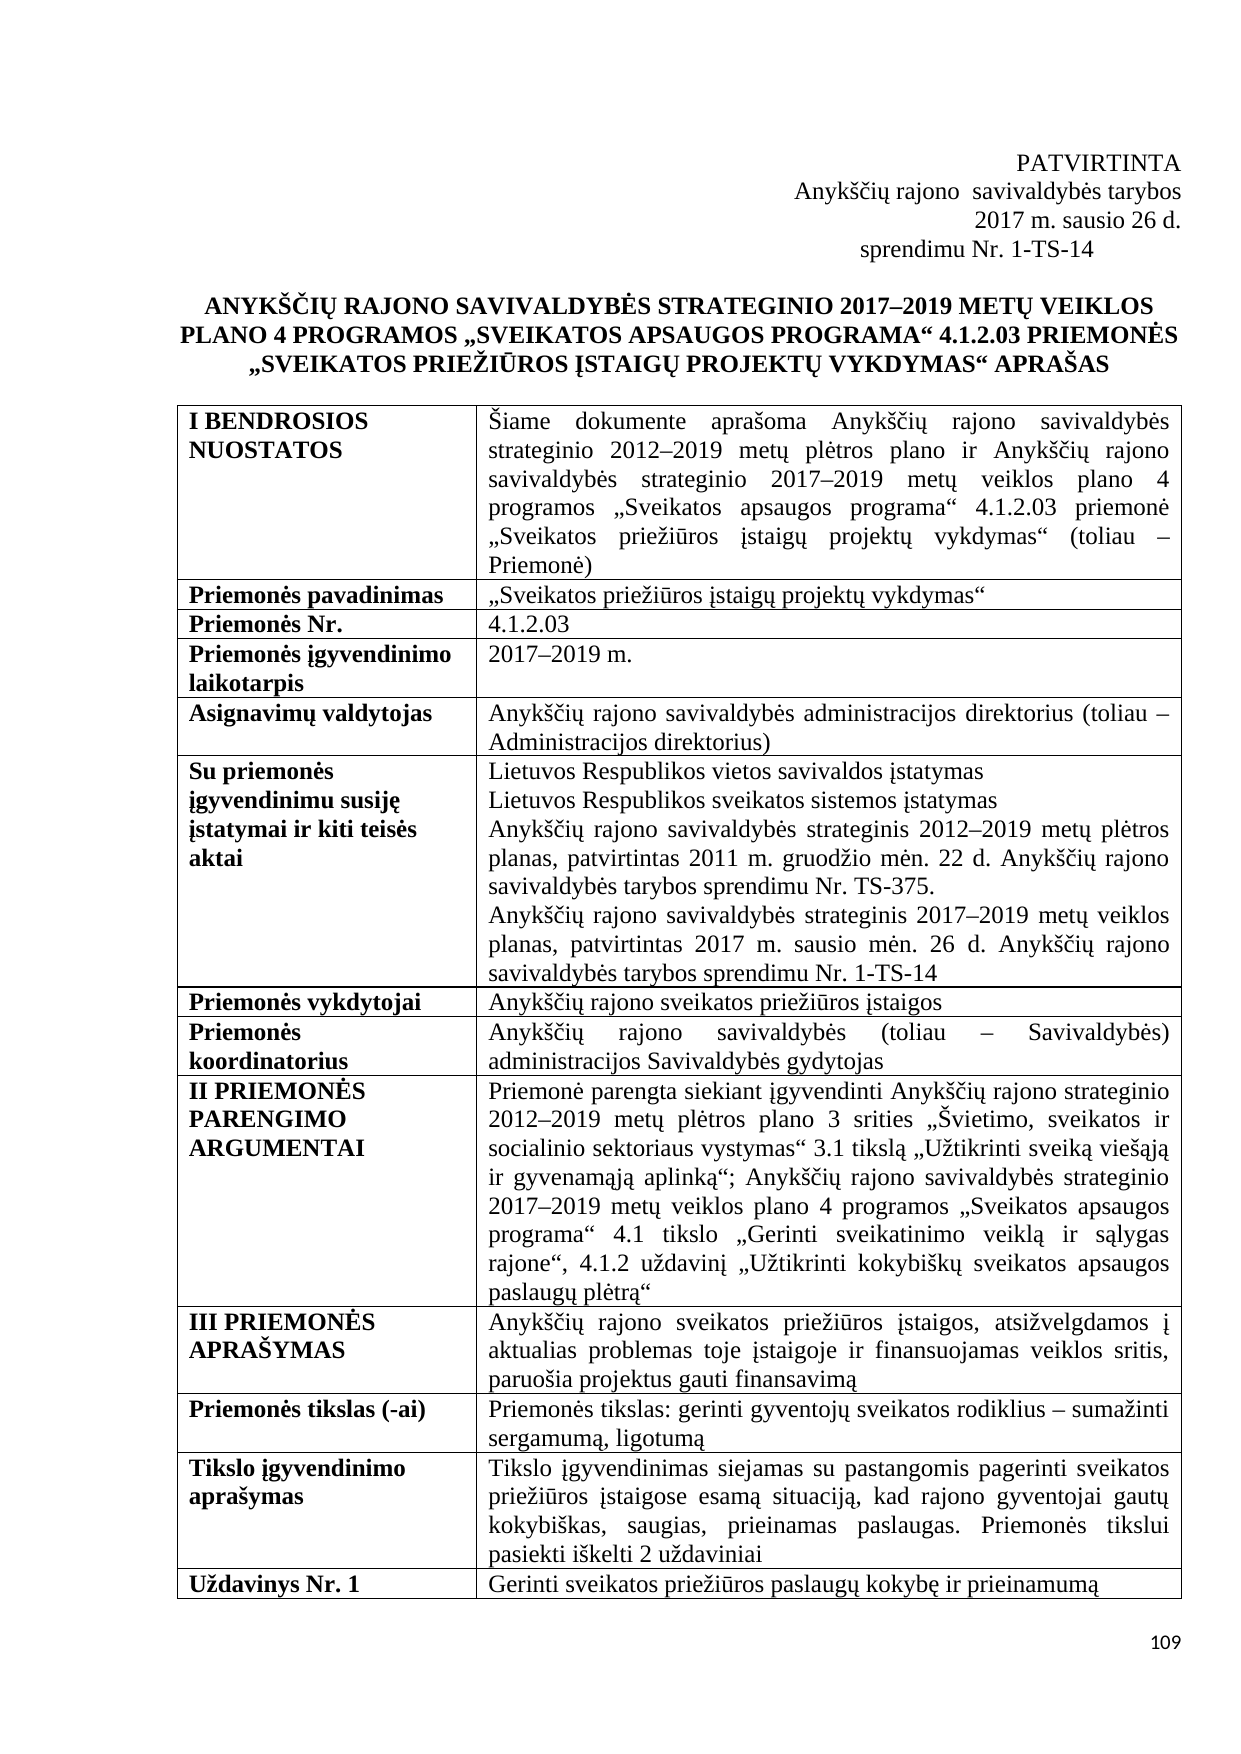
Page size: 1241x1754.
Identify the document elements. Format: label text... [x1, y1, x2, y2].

table_cell Priemonės tikslas (-ai) [178, 1394, 476, 1452]
table_cell Priemonės tikslas: gerinti gyventojų sveikatos rodiklius – sumažinti sergamumą, ligotumą [477, 1394, 1181, 1452]
table_cell Anykščių rajono savivaldybės administracijos direktorius (toliau – Administracijos direktorius) [477, 698, 1181, 755]
table_header Šiame dokumente aprašoma Anykščių rajono savivaldybės strateginio 2012–2019 metų plėtros plano ir Anykščių rajono savivaldybės strateginio 2017–2019 metų veiklos plano 4 programos „Sveikatos apsaugos programa“ 4.1.2.03 priemonė „Sveikatos priežiūros įstaigų projektų vykdymas“ (toliau – Priemonė) [477, 406, 1181, 579]
table_header I BENDROSIOS NUOSTATOS [178, 406, 476, 579]
table_cell 4.1.2.03 [477, 610, 1181, 638]
text PATVIRTINTA [327, 148, 1181, 176]
table_cell „Sveikatos priežiūros įstaigų projektų vykdymas“ [477, 580, 1181, 608]
table_cell 2017–2019 m. [477, 639, 1181, 697]
table_cell Priemonės koordinatorius [178, 1017, 476, 1075]
table_cell Priemonė parengta siekiant įgyvendinti Anykščių rajono strateginio 2012–2019 metų plėtros plano 3 srities „Švietimo, sveikatos ir socialinio sektoriaus vystymas“ 3.1 tikslą „Užtikrinti sveiką viešąją ir gyvenamąją aplinką“; Anykščių rajono savivaldybės strateginio 2017–2019 metų veiklos plano 4 programos „Sveikatos apsaugos programa“ 4.1 tikslo „Gerinti sveikatinimo veiklą ir sąlygas rajone“, 4.1.2 uždavinį „Užtikrinti kokybiškų sveikatos apsaugos paslaugų plėtrą“ [477, 1076, 1181, 1306]
table_cell Tikslo įgyvendinimo aprašymas [178, 1453, 476, 1568]
table_cell Gerinti sveikatos priežiūros paslaugų kokybę ir prieinamumą [477, 1569, 1181, 1597]
text ANYKŠČIŲ RAJONO SAVIVALDYBĖS STRATEGINIO 2017–2019 METŲ VEIKLOS PLANO 4 PROGRAMOS „SVEIKATOS APSAUGOS PROGRAMA“ 4.1.2.03 PRIEMONĖS „SVEIKATOS PRIEŽIŪROS ĮSTAIGŲ PROJEKTŲ VYKDYMAS“ APRAŠAS [177, 291, 1181, 378]
table_cell Su priemonės įgyvendinimu susiję įstatymai ir kiti teisės aktai [178, 756, 476, 986]
table_cell Priemonės pavadinimas [178, 580, 476, 608]
table_cell Anykščių rajono sveikatos priežiūros įstaigos [477, 988, 1181, 1016]
table_cell Tikslo įgyvendinimas siejamas su pastangomis pagerinti sveikatos priežiūros įstaigose esamą situaciją, kad rajono gyventojai gautų kokybiškas, saugias, prieinamas paslaugas. Priemonės tikslui pasiekti iškelti 2 uždaviniai [477, 1453, 1181, 1568]
table_cell II PRIEMONĖS PARENGIMO ARGUMENTAI [178, 1076, 476, 1306]
table_cell Priemonės įgyvendinimo laikotarpis [178, 639, 476, 697]
table_cell Asignavimų valdytojas [178, 698, 476, 755]
text Anykščių rajono savivaldybės tarybos [327, 176, 1181, 205]
text sprendimu Nr. 1-TS-14 [177, 234, 1181, 263]
table_cell Priemonės Nr. [178, 610, 476, 638]
table_cell Anykščių rajono savivaldybės (toliau – Savivaldybės) administracijos Savivaldybės gydytojas [477, 1017, 1181, 1075]
table_cell Uždavinys Nr. 1 [178, 1569, 476, 1597]
text 2017 m. sausio 26 d. [177, 205, 1181, 234]
table_cell Anykščių rajono sveikatos priežiūros įstaigos, atsižvelgdamos į aktualias problemas toje įstaigoje ir finansuojamas veiklos sritis, paruošia projektus gauti finansavimą [477, 1307, 1181, 1393]
table_cell Lietuvos Respublikos vietos savivaldos įstatymas Lietuvos Respublikos sveikatos sistemos įstatymas Anykščių rajono savivaldybės strateginis 2012–2019 metų plėtros planas, patvirtintas 2011 m. gruodžio mėn. 22 d. Anykščių rajono savivaldybės tarybos sprendimu Nr. TS-375. Anykščių rajono savivaldybės strateginis 2017–2019 metų veiklos planas, patvirtintas 2017 m. sausio mėn. 26 d. Anykščių rajono savivaldybės tarybos sprendimu Nr. 1-TS-14 [477, 756, 1181, 986]
table_cell Priemonės vykdytojai [178, 988, 476, 1016]
table_cell III PRIEMONĖS APRAŠYMAS [178, 1307, 476, 1393]
